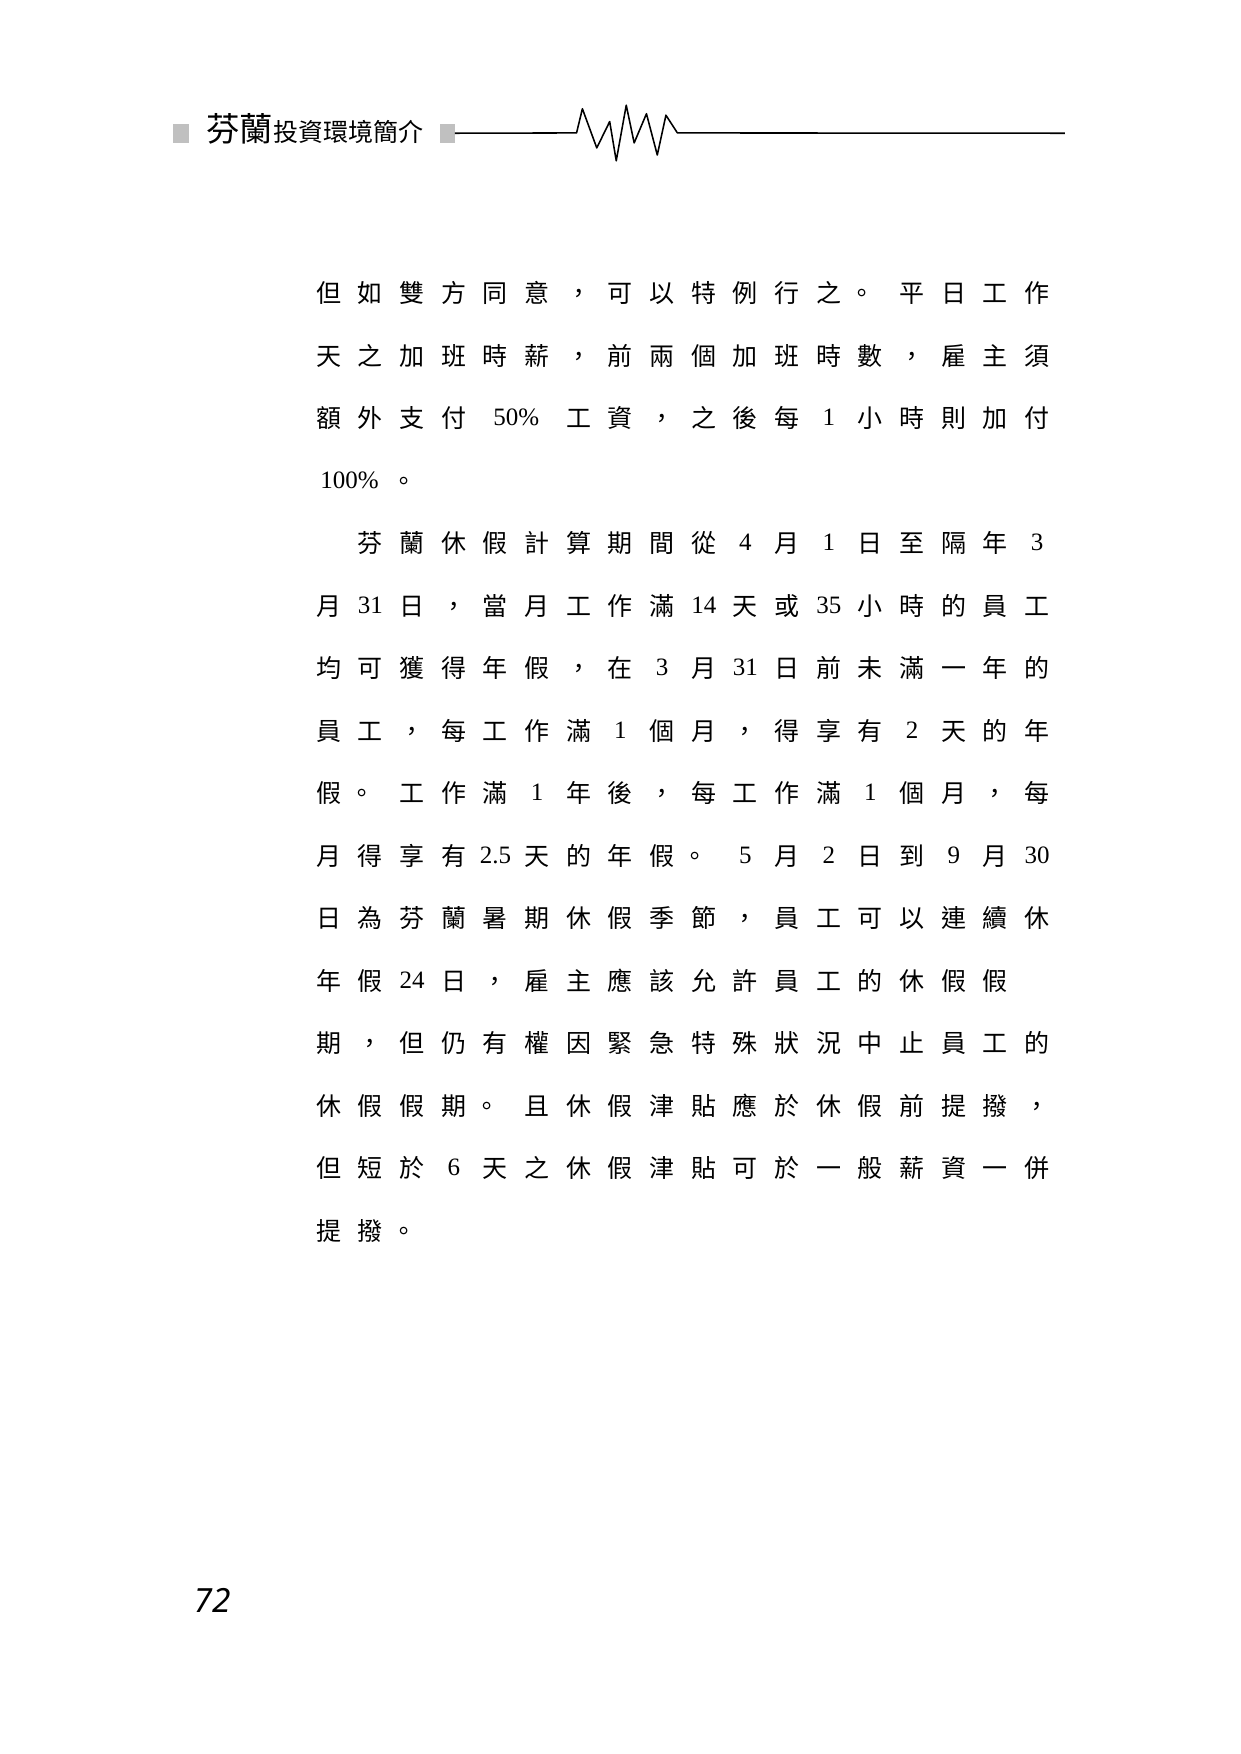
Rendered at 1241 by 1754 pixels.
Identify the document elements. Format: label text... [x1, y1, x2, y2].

text 但如雙方同意，可以特例行之。平日工作天之加班時薪，前兩個加班時數，雇主須額外支付50%工資，之後每1小時則加付100%。 [281, 250, 1058, 500]
text 芬蘭休假計算期間從4月1日至隔年3月31日，當月工作滿14天或35小時的員工均可獲得年假，在3月31日前未滿一年的員工，每工作滿1個月，得享有2天的年假。工作滿1年後，每工作滿1個月，每月得享有2.5天的年假。5月2日到9月30日為芬蘭暑期休假季節，員工可以連續休年假24日，雇主應該允許員工的休假假期，但仍有權因緊急特殊狀況中止員工的休假假期。且休假津貼應於休假前提撥，但短於6天之休假津貼可於一般薪資一併提撥。 [281, 500, 1058, 1250]
